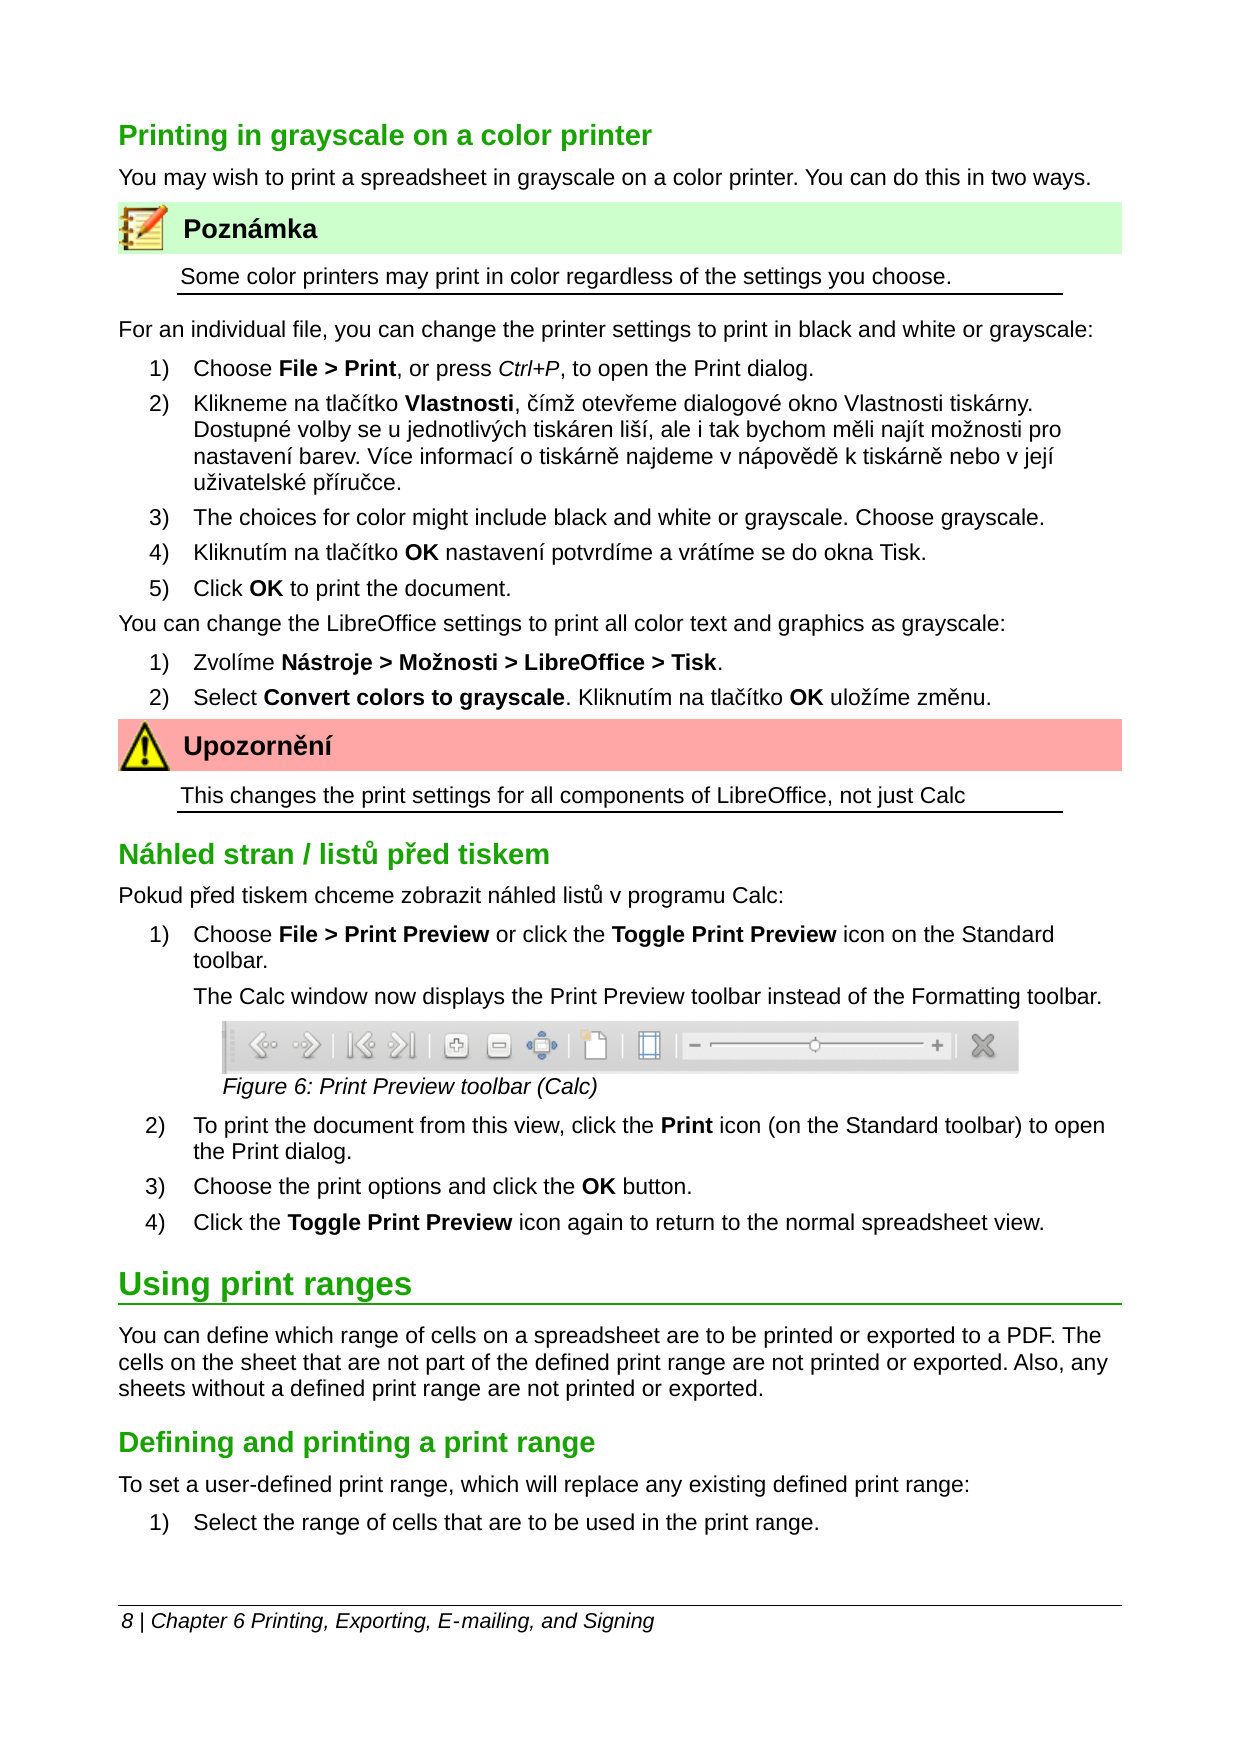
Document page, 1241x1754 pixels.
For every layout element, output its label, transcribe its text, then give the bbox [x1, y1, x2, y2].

subtitle Using print ranges [118, 1264, 1122, 1303]
subtitle Náhled stran / listů před tiskem [118, 837, 1122, 871]
list Pokud před tiskem chceme zobrazit náhled listů v programu Calc: [118, 882, 1122, 909]
subtitle Poznámka [118, 202, 1122, 254]
list You can change the LibreOffice settings to print all color text and graphics as grayscale: [118, 610, 1122, 636]
list The choices for color might include black and white or grayscale. Choose grayscale. [169, 504, 1122, 531]
list Select the range of cells that are to be used in the print range. [169, 1509, 1122, 1536]
subtitle Upozornění [118, 719, 1122, 771]
text Some color printers may print in color regardless of the settings you choose. [177, 260, 1063, 293]
list Zvolíme Nástroje > Možnosti > LibreOffice > Tisk. [169, 649, 1122, 675]
subtitle Printing in grayscale on a color printer [118, 118, 1122, 152]
list Kliknutím na tlačítko OK nastavení potvrdíme a vrátíme se do okna Tisk. [169, 539, 1122, 566]
list To set a user-defined print range, which will replace any existing defined print range: [118, 1471, 1122, 1497]
list For an individual file, you can change the printer settings to print in black and white or grayscale: [118, 316, 1122, 342]
picture [221, 1021, 1019, 1074]
picture [119, 720, 170, 771]
list Choose File > Print Preview or click the Toggle Print Preview icon on the Standard toolbar. [169, 921, 1122, 974]
list Select Convert colors to grayscale. Kliknutím na tlačítko OK uložíme změnu. [169, 684, 1122, 710]
picture [119, 203, 170, 254]
text You can define which range of cells on a spreadsheet are to be printed or exported to a PDF. The cells on the sheet that are not part of the defined print range are not printed or exported. Also, any sheets without a defined print range are not printed or exported. [118, 1322, 1122, 1402]
list The Calc window now displays the Print Preview toolbar instead of the Formatting toolbar. [193, 983, 1122, 1009]
list Click the Toggle Print Preview icon again to return to the normal spreadsheet view. [165, 1208, 1122, 1235]
list To print the document from this view, click the Print icon (on the Standard toolbar) to open the Print dialog. [165, 1112, 1122, 1164]
list Choose the print options and click the OK button. [165, 1173, 1122, 1199]
list Click OK to print the document. [169, 574, 1122, 601]
subtitle Defining and printing a print range [118, 1425, 1122, 1459]
list Klikneme na tlačítko Vlastnosti, čímž otevřeme dialogové okno Vlastnosti tiskárny. Dostupné volby se u jednotlivých tiskáren liší, ale i tak bychom měli najít možnosti pro nastavení barev. Více informací o tiskárně najdeme v nápovědě k tiskárně nebo v její uživatelské příručce. [169, 390, 1122, 495]
list Choose File > Print, or press Ctrl+P, to open the Print dialog. [169, 355, 1122, 381]
text This changes the print settings for all components of LibreOffice, not just Calc [177, 779, 1063, 811]
text Figure 6: Print Preview toolbar (Calc) [222, 1074, 1018, 1100]
text You may wish to print a spreadsheet in grayscale on a color printer. You can do this in two ways. [118, 163, 1122, 190]
